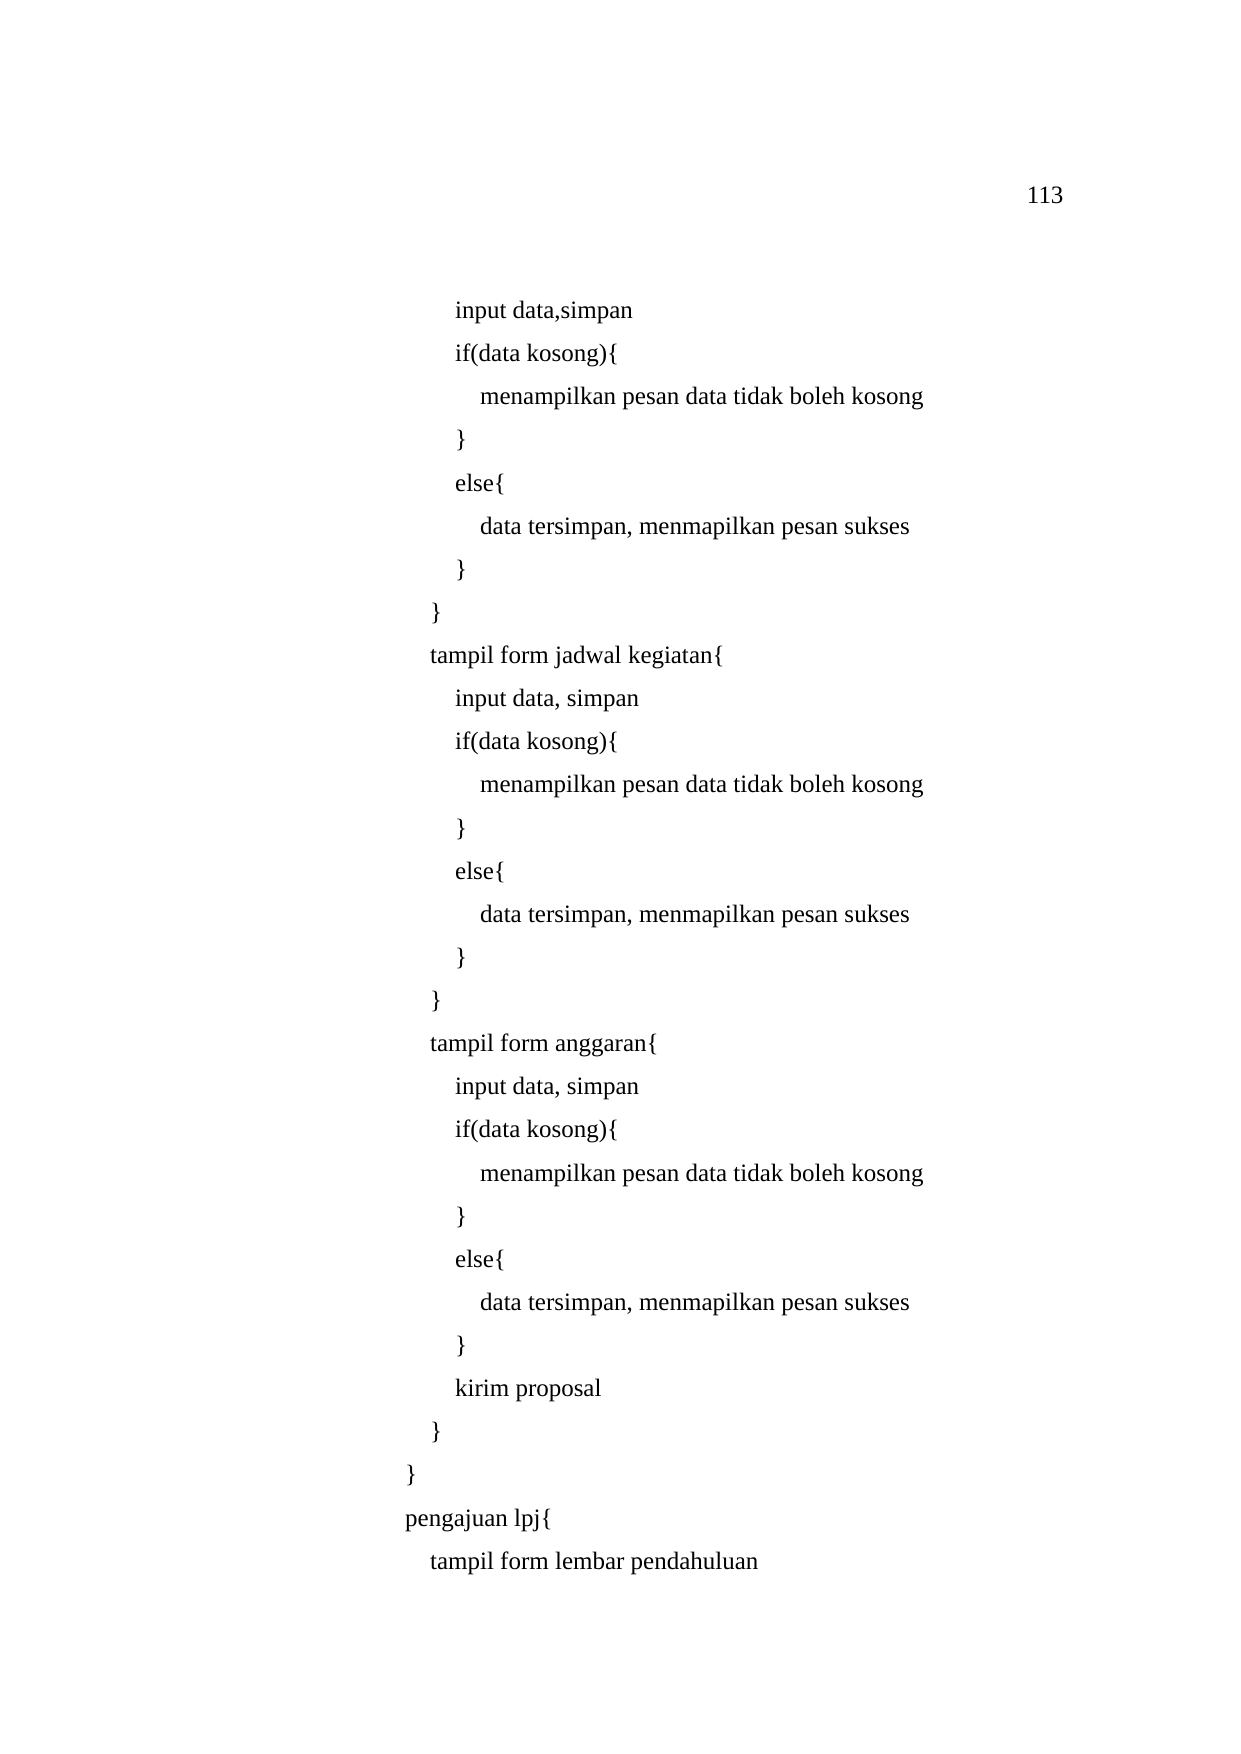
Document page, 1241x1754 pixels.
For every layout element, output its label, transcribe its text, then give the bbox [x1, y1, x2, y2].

text menampilkan pesan data tidak boleh kosong [330, 769, 1063, 798]
text if(data kosong){ [330, 338, 1063, 367]
text } [330, 813, 1063, 841]
text data tersimpan, menmapilkan pesan sukses [330, 899, 1063, 928]
text pengajuan lpj{ [330, 1503, 1063, 1531]
text input data,simpan [330, 295, 1063, 324]
text } [330, 597, 1063, 626]
text } [330, 1459, 1063, 1488]
text input data, simpan [330, 683, 1063, 712]
text else{ [330, 468, 1063, 496]
text tampil form anggaran{ [330, 1028, 1063, 1057]
text kirim proposal [330, 1373, 1063, 1402]
text tampil form lembar pendahuluan [330, 1546, 1063, 1574]
text } [330, 985, 1063, 1014]
text } [330, 1330, 1063, 1359]
text else{ [330, 1244, 1063, 1273]
text } [330, 1416, 1063, 1445]
text data tersimpan, menmapilkan pesan sukses [330, 1287, 1063, 1316]
text } [330, 1201, 1063, 1229]
text menampilkan pesan data tidak boleh kosong [330, 381, 1063, 410]
text data tersimpan, menmapilkan pesan sukses [330, 511, 1063, 539]
text input data, simpan [330, 1071, 1063, 1100]
text } [330, 554, 1063, 583]
text tampil form jadwal kegiatan{ [330, 640, 1063, 669]
text } [330, 942, 1063, 971]
text if(data kosong){ [330, 726, 1063, 755]
text } [330, 424, 1063, 453]
text else{ [330, 856, 1063, 884]
text menampilkan pesan data tidak boleh kosong [330, 1158, 1063, 1186]
text if(data kosong){ [330, 1114, 1063, 1143]
